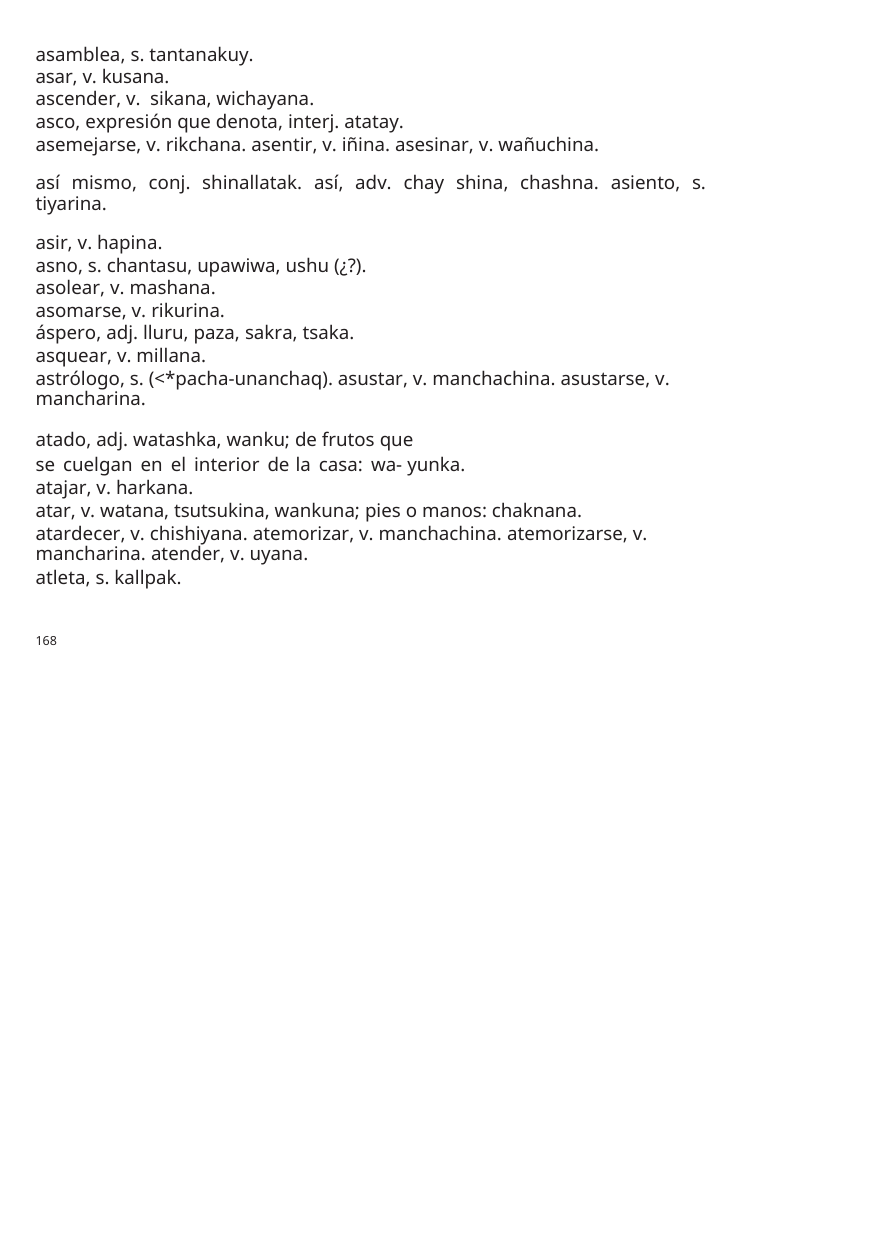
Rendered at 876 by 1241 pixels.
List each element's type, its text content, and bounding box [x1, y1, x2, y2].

text asco, expresión que denota, interj. atatay. [35, 110, 856, 133]
text asno, s. chantasu, upawiwa, ushu (¿?). [35, 254, 856, 277]
text atardecer, v. chishiyana. atemorizar, v. manchachina. atemorizarse, v. mancharina. atender, v. uyana. [35, 523, 746, 566]
text asamblea, s. tantanakuy. [35, 44, 856, 65]
text 168 [35, 632, 856, 649]
text asolear, v. mashana. [35, 277, 856, 299]
text se cuelgan en el interior de la casa: wa- yunka. [35, 451, 818, 476]
text áspero, adj. lluru, paza, sakra, tsaka. [35, 322, 856, 344]
text ascender, v. sikana, wichayana. [35, 88, 856, 110]
text astrólogo, s. (<*pacha-unanchaq). asustar, v. manchachina. asustarse, v. mancharina. [35, 368, 754, 411]
text atado, adj. watashka, wanku; de frutos que [35, 428, 856, 451]
text asquear, v. millana. [35, 344, 856, 367]
text asir, v. hapina. [35, 232, 856, 254]
text así mismo, conj. shinallatak. así, adv. chay shina, chashna. asiento, s. tiyarina. [35, 172, 706, 216]
text asar, v. kusana. [35, 65, 856, 88]
text atleta, s. kallpak. [35, 566, 856, 589]
text asomarse, v. rikurina. [35, 299, 856, 322]
text atajar, v. harkana. [35, 477, 856, 498]
text asemejarse, v. rikchana. asentir, v. iñina. asesinar, v. wañuchina. [35, 134, 676, 156]
text atar, v. watana, tsutsukina, wankuna; pies o manos: chaknana. [35, 498, 856, 523]
